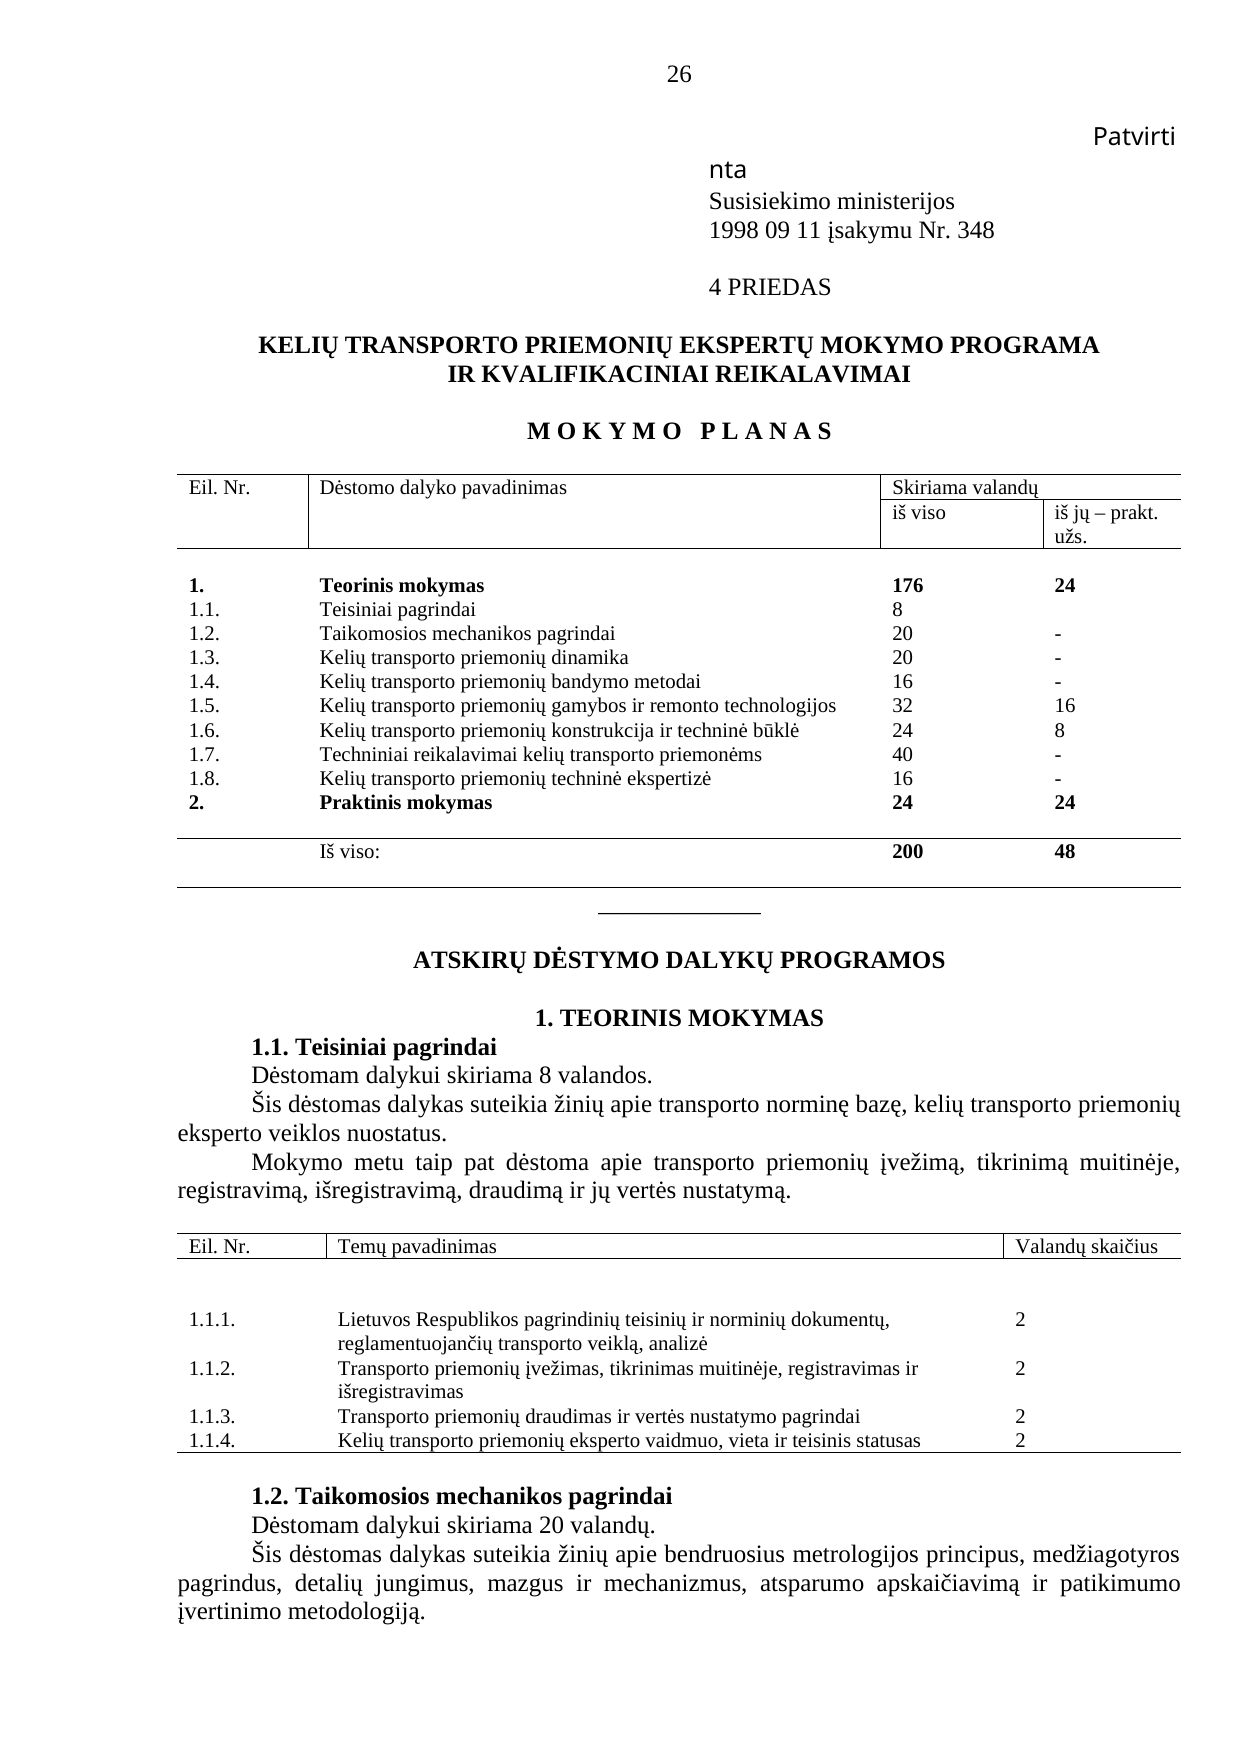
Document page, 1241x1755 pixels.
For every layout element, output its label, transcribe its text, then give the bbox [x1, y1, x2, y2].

text Šis dėstomas dalykas suteikia žinių apie transporto norminę bazę, kelių transporto priemonių eksperto veiklos nuostatus. [177, 1089, 1181, 1147]
table_cell 1.3. [177, 645, 308, 669]
table_cell Teisiniai pagrindai [308, 597, 881, 621]
table_cell [308, 549, 881, 573]
table_cell Kelių transporto priemonių eksperto vaidmuo, vieta ir teisinis statusas [326, 1428, 1004, 1452]
table_header Skiriama valandų [881, 475, 1181, 499]
table_cell 1.1. [177, 597, 308, 621]
table_cell 1.4. [177, 669, 308, 693]
table_cell Kelių transporto priemonių bandymo metodai [308, 669, 881, 693]
table_cell 2 [1004, 1307, 1181, 1331]
table_cell 40 [881, 742, 1043, 766]
table_cell 20 [881, 621, 1043, 645]
table_cell 8 [1043, 718, 1181, 742]
table_cell [326, 1259, 1004, 1283]
table_cell [1004, 1283, 1181, 1307]
table_cell - [1043, 621, 1181, 645]
table_cell [1043, 863, 1181, 887]
table_header Eil. Nr. [177, 1234, 326, 1258]
table_cell 1.1.1. [177, 1307, 326, 1331]
text Šis dėstomas dalykas suteikia žinių apie bendruosius metrologijos principus, medžiagotyros pagrindus, detalių jungimus, mazgus ir mechanizmus, atsparumo apskaičiavimą ir patikimumo įvertinimo metodologiją. [177, 1539, 1181, 1625]
table_cell 24 [881, 718, 1043, 742]
table_cell 24 [1043, 573, 1181, 597]
table_cell 200 [881, 839, 1043, 863]
table_cell [177, 1331, 326, 1355]
table_cell [308, 814, 881, 838]
table_cell - [1043, 766, 1181, 790]
table_header Dėstomo dalyko pavadinimas [309, 475, 880, 548]
table_cell [177, 814, 308, 838]
table_cell 1.2. [177, 621, 308, 645]
table_cell - [1043, 742, 1181, 766]
table_cell 16 [1043, 694, 1181, 717]
table_cell 8 [881, 597, 1043, 621]
table_cell [881, 814, 1043, 838]
table_cell 24 [1043, 790, 1181, 814]
table_cell Iš viso: [308, 839, 881, 863]
text 4 PRIEDAS [177, 272, 1181, 301]
text Mokymo metu taip pat dėstoma apie transporto priemonių įvežimą, tikrinimą muitinėje, registravimą, išregistravimą, draudimą ir jų vertės nustatymą. [177, 1147, 1181, 1204]
table_cell Lietuvos Respublikos pagrindinių teisinių ir norminių dokumentų, [326, 1307, 1004, 1331]
table_cell Taikomosios mechanikos pagrindai [308, 621, 881, 645]
text 1.1. Teisiniai pagrindai [177, 1032, 1181, 1061]
table_cell Transporto priemonių draudimas ir vertės nustatymo pagrindai [326, 1404, 1004, 1428]
table_cell iš jų – prakt. užs. [1044, 500, 1181, 548]
table_cell [1043, 814, 1181, 838]
table_header Eil. Nr. [177, 475, 308, 548]
table_cell Praktinis mokymas [308, 790, 881, 814]
table_cell 2 [1004, 1428, 1181, 1452]
table_cell 2 [1004, 1355, 1181, 1379]
table_cell 2 [1004, 1404, 1181, 1428]
table_cell - [1043, 669, 1181, 693]
text Dėstomam dalykui skiriama 8 valandos. [177, 1061, 1181, 1089]
table_cell Kelių transporto priemonių dinamika [308, 645, 881, 669]
table_cell [1043, 549, 1181, 573]
table_cell 1.5. [177, 694, 308, 717]
table_cell Teorinis mokymas [308, 573, 881, 597]
table_cell 1.1.2. [177, 1355, 326, 1379]
table_cell 16 [881, 766, 1043, 790]
table_cell 1.7. [177, 742, 308, 766]
text Dėstomam dalykui skiriama 20 valandų. [177, 1510, 1181, 1539]
table_cell 176 [881, 573, 1043, 597]
table_cell 16 [881, 669, 1043, 693]
text _____________ [177, 888, 1181, 917]
table_cell [881, 549, 1043, 573]
table_cell - [1043, 645, 1181, 669]
text Susisiekimo ministerijos [177, 186, 1181, 215]
table_cell [177, 1380, 326, 1403]
table_cell Transporto priemonių įvežimas, tikrinimas muitinėje, registravimas ir [326, 1355, 1004, 1379]
table_header Valandų skaičius [1004, 1234, 1181, 1258]
table_cell 24 [881, 790, 1043, 814]
table_cell 2. [177, 790, 308, 814]
table_cell 1.1.4. [177, 1428, 326, 1452]
table_cell 20 [881, 645, 1043, 669]
table_cell [1043, 597, 1181, 621]
table_cell [177, 1259, 326, 1283]
table_cell išregistravimas [326, 1380, 1004, 1403]
text KELIŲ TRANSPORTO PRIEMONIŲ EKSPERTŲ MOKYMO PROGRAMA [177, 330, 1181, 359]
table_cell reglamentuojančių transporto veiklą, analizė [326, 1331, 1004, 1355]
table_cell [177, 839, 308, 863]
text Patvirtinta [709, 118, 1181, 186]
table_cell 1.6. [177, 718, 308, 742]
table_cell [308, 863, 881, 887]
table_cell 1.8. [177, 766, 308, 790]
table_cell [326, 1283, 1004, 1307]
text 1998 09 11 įsakymu Nr. 348 [177, 215, 1181, 244]
text MOKYMO PLANAS [177, 416, 1181, 445]
table_cell Kelių transporto priemonių techninė ekspertizė [308, 766, 881, 790]
table_cell [177, 863, 308, 887]
table_cell [1004, 1380, 1181, 1403]
table_cell 32 [881, 694, 1043, 717]
text 1.2. Taikomosios mechanikos pagrindai [177, 1481, 1181, 1510]
text 1. TEORINIS MOKYMAS [177, 1003, 1181, 1032]
table_cell Kelių transporto priemonių konstrukcija ir techninė būklė [308, 718, 881, 742]
table_header Temų pavadinimas [327, 1234, 1003, 1258]
table_cell 1. [177, 573, 308, 597]
table_cell [177, 549, 308, 573]
table_cell Kelių transporto priemonių gamybos ir remonto technologijos [308, 694, 881, 717]
table_cell [177, 1283, 326, 1307]
table_cell 1.1.3. [177, 1404, 326, 1428]
table_cell Techniniai reikalavimai kelių transporto priemonėms [308, 742, 881, 766]
table_cell [1004, 1259, 1181, 1283]
table_cell 48 [1043, 839, 1181, 863]
text ATSKIRŲ DĖSTYMO DALYKŲ PROGRAMOS [177, 946, 1181, 974]
table_cell [1004, 1331, 1181, 1355]
text IR KVALIFIKACINIAI REIKALAVIMAI [177, 359, 1181, 387]
table_cell iš viso [881, 500, 1043, 548]
table_cell [881, 863, 1043, 887]
